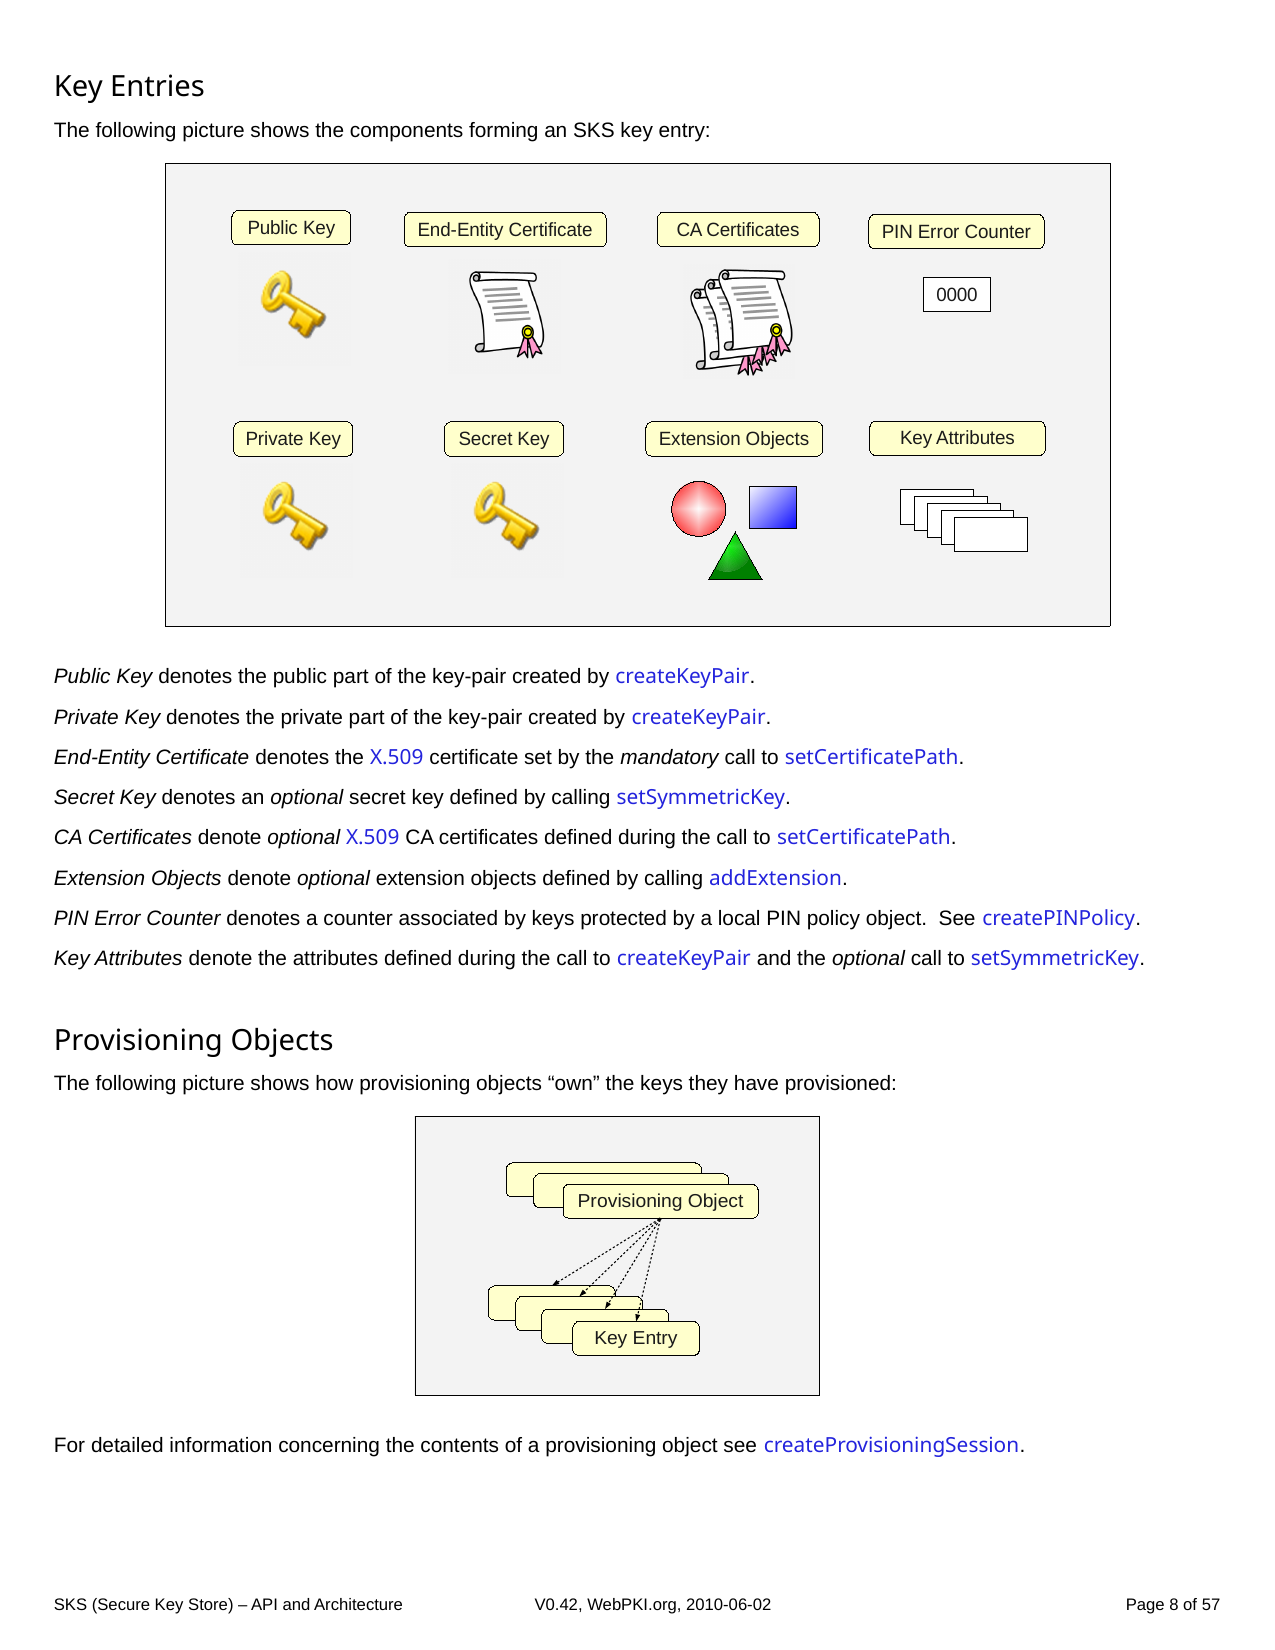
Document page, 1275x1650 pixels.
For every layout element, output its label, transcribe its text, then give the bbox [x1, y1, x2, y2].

text Key Attributes denote the attributes defined during the call to createKeyPair and the optional call to setSymmetricKey. [54, 943, 1221, 971]
text PIN Error Counter denotes a counter associated by keys protected by a local PIN policy object. See createPINPolicy. [54, 903, 1221, 931]
text The following picture shows how provisioning objects “own” the keys they have provisioned: [54, 1071, 1221, 1095]
text Secret Key denotes an optional secret key defined by calling setSymmetricKey. [54, 782, 1221, 811]
text Public Key denotes the public part of the key-pair created by createKeyPair. [54, 662, 1221, 690]
subtitle Provisioning Objects [54, 1019, 1221, 1059]
text For detailed information concerning the contents of a provisioning object see createProvisioningSession. [54, 1430, 1221, 1459]
text CA Certificates denote optional X.509 CA certificates defined during the call to setCertificatePath. [54, 822, 1221, 851]
text End-Entity Certificate denotes the X.509 certificate set by the mandatory call to setCertificatePath. [54, 742, 1221, 770]
text The following picture shows the components forming an SKS key entry: [54, 118, 1221, 650]
subtitle Key Entries [54, 66, 1221, 105]
text Private Key denotes the private part of the key-pair created by createKeyPair. [54, 702, 1221, 730]
text Extension Objects denote optional extension objects defined by calling addExtension. [54, 863, 1221, 891]
